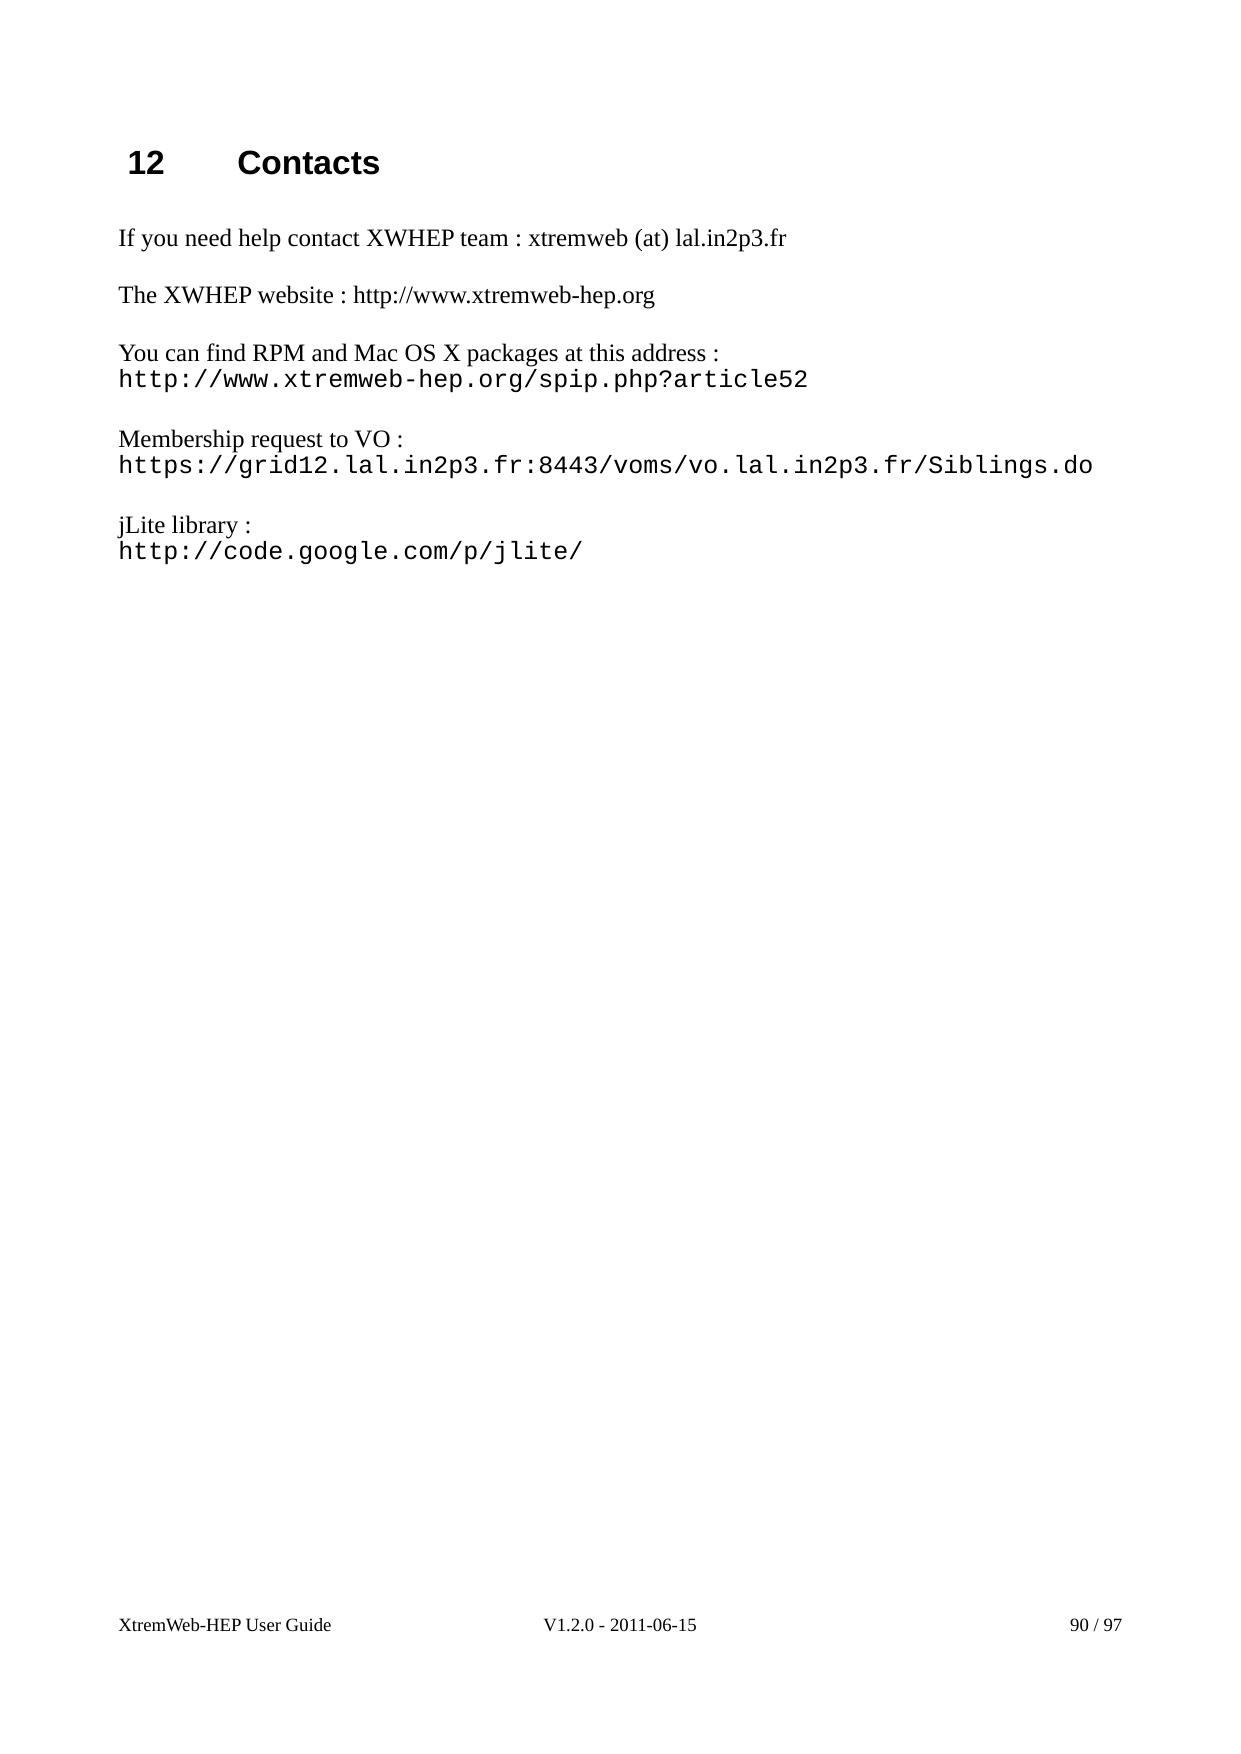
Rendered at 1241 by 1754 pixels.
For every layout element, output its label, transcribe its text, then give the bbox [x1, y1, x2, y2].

text The XWHEP website : http://www.xtremweb-hep.org [118, 281, 1122, 309]
subtitle Contacts [118, 143, 1122, 182]
text https://grid12.lal.in2p3.fr:8443/voms/vo.lal.in2p3.fr/Siblings.do [118, 453, 1122, 481]
text If you need help contact XWHEP team : xtremweb (at) lal.in2p3.fr [118, 223, 1122, 252]
text You can find RPM and Mac OS X packages at this address : [118, 338, 1122, 367]
text http://code.google.com/p/jlite/ [118, 538, 1122, 567]
text jLite library : [118, 510, 1122, 538]
text Membership request to VO : [118, 424, 1122, 453]
text http://www.xtremweb-hep.org/spip.php?article52 [118, 367, 1122, 395]
